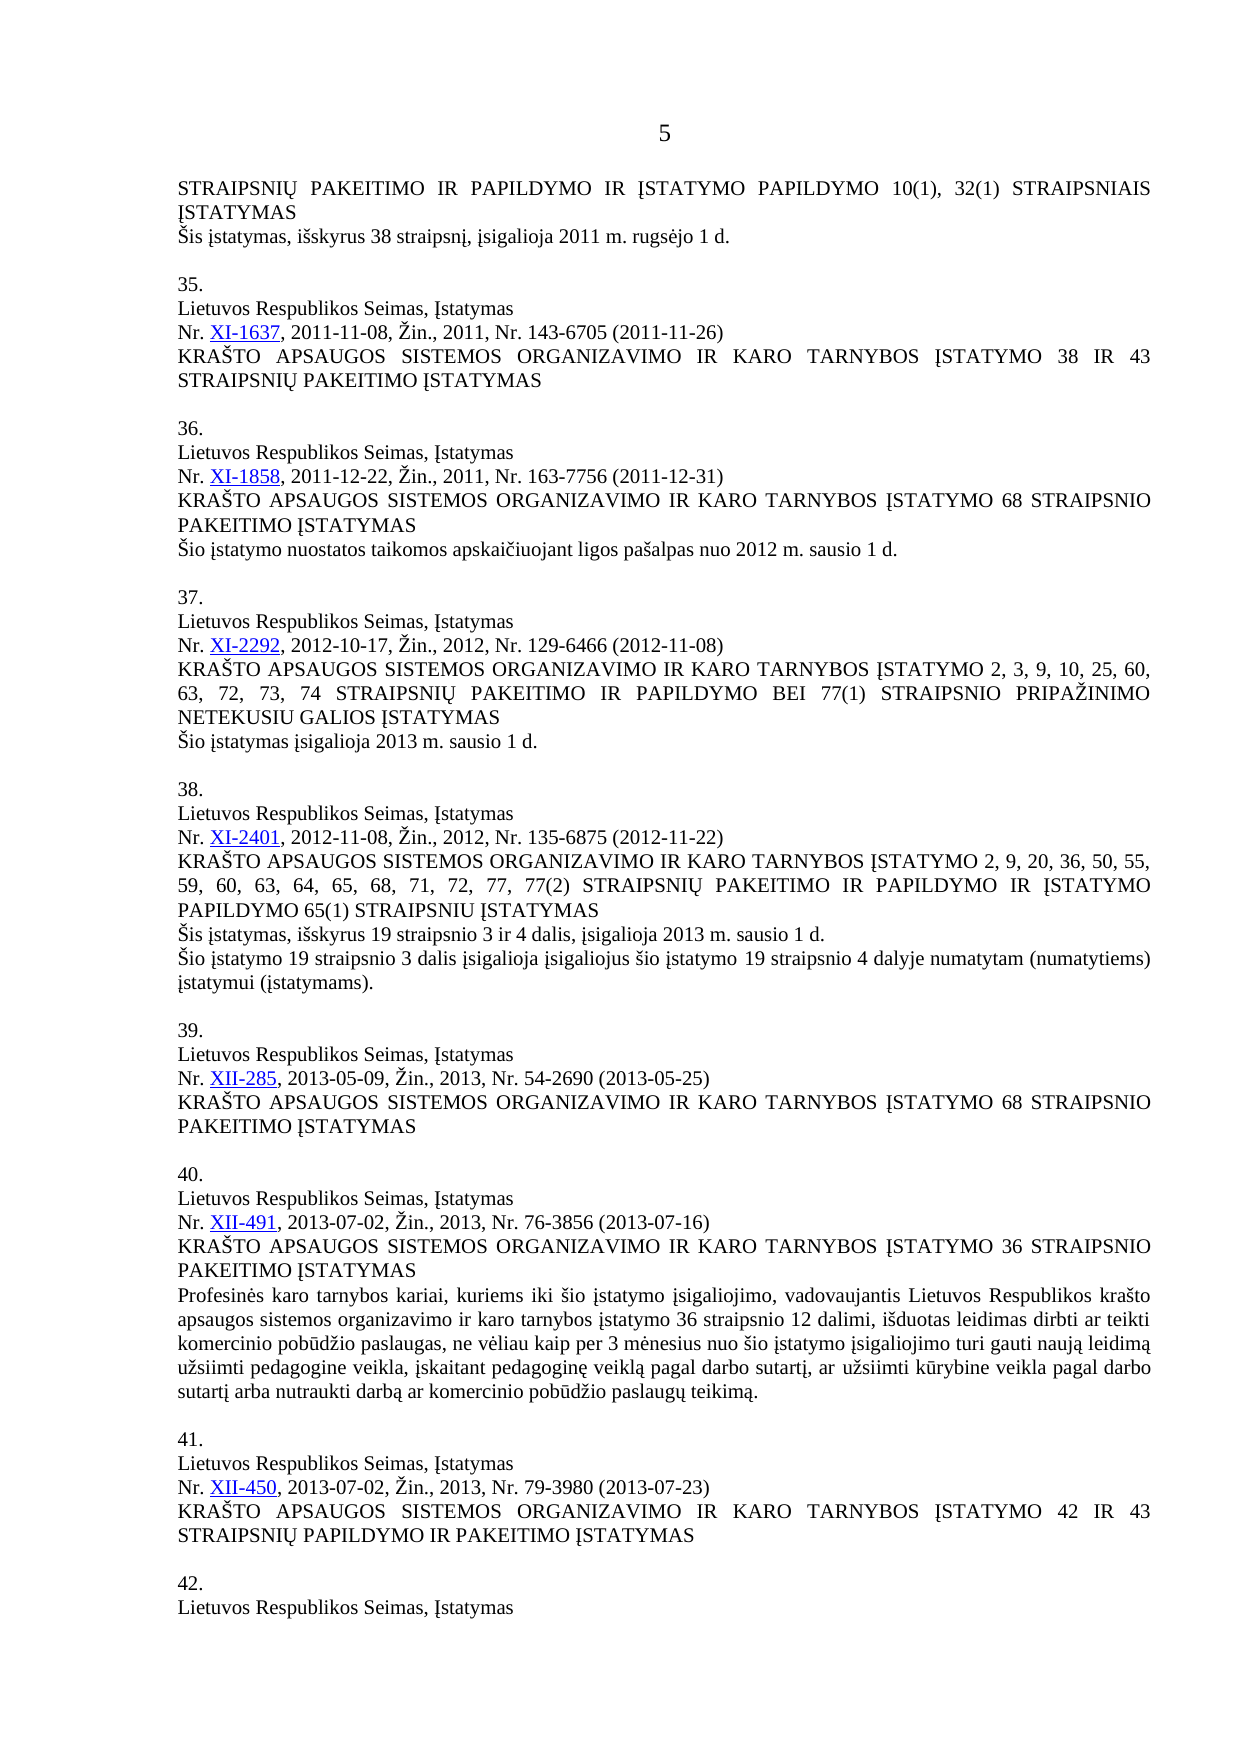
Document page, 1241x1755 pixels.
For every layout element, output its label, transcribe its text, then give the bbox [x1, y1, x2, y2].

text KRAŠTO APSAUGOS SISTEMOS ORGANIZAVIMO IR KARO TARNYBOS ĮSTATYMO 38 IR 43 STRAIPSNIŲ PAKEITIMO ĮSTATYMAS [177, 344, 1152, 392]
text KRAŠTO APSAUGOS SISTEMOS ORGANIZAVIMO IR KARO TARNYBOS ĮSTATYMO 42 IR 43 STRAIPSNIŲ PAPILDYMO IR PAKEITIMO ĮSTATYMAS [177, 1499, 1152, 1547]
text Šis įstatymas, išskyrus 38 straipsnį, įsigalioja 2011 m. rugsėjo 1 d. [177, 224, 1152, 248]
text Nr. XII-285, 2013-05-09, Žin., 2013, Nr. 54-2690 (2013-05-25) [177, 1066, 1152, 1090]
text KRAŠTO APSAUGOS SISTEMOS ORGANIZAVIMO IR KARO TARNYBOS ĮSTATYMO 68 STRAIPSNIO PAKEITIMO ĮSTATYMAS [177, 1090, 1152, 1138]
text Šio įstatymo nuostatos taikomos apskaičiuojant ligos pašalpas nuo 2012 m. sausio 1 d. [177, 537, 1152, 561]
text 39. [177, 1018, 1152, 1042]
text Lietuvos Respublikos Seimas, Įstatymas [177, 609, 1152, 633]
text Lietuvos Respublikos Seimas, Įstatymas [177, 1186, 1152, 1210]
text KRAŠTO APSAUGOS SISTEMOS ORGANIZAVIMO IR KARO TARNYBOS ĮSTATYMO 2, 9, 20, 36, 50, 55, 59, 60, 63, 64, 65, 68, 71, 72, 77, 77(2) STRAIPSNIŲ PAKEITIMO IR PAPILDYMO IR ĮSTATYMO PAPILDYMO 65(1) STRAIPSNIU ĮSTATYMAS [177, 849, 1152, 922]
text Nr. XII-491, 2013-07-02, Žin., 2013, Nr. 76-3856 (2013-07-16) [177, 1210, 1152, 1234]
text KRAŠTO APSAUGOS SISTEMOS ORGANIZAVIMO IR KARO TARNYBOS ĮSTATYMO 36 STRAIPSNIO PAKEITIMO ĮSTATYMAS [177, 1234, 1152, 1282]
text 41. [177, 1427, 1152, 1451]
text STRAIPSNIŲ PAKEITIMO IR PAPILDYMO IR ĮSTATYMO PAPILDYMO 10(1), 32(1) STRAIPSNIAIS ĮSTATYMAS [177, 176, 1152, 224]
text 42. [177, 1571, 1152, 1595]
text Lietuvos Respublikos Seimas, Įstatymas [177, 801, 1152, 825]
text Nr. XI-2401, 2012-11-08, Žin., 2012, Nr. 135-6875 (2012-11-22) [177, 825, 1152, 849]
text 37. [177, 585, 1152, 609]
text Lietuvos Respublikos Seimas, Įstatymas [177, 1042, 1152, 1066]
text KRAŠTO APSAUGOS SISTEMOS ORGANIZAVIMO IR KARO TARNYBOS ĮSTATYMO 68 STRAIPSNIO PAKEITIMO ĮSTATYMAS [177, 488, 1152, 537]
text 36. [177, 416, 1152, 440]
text 40. [177, 1162, 1152, 1186]
text 35. [177, 272, 1152, 296]
text Lietuvos Respublikos Seimas, Įstatymas [177, 296, 1152, 320]
text Šio įstatymo 19 straipsnio 3 dalis įsigalioja įsigaliojus šio įstatymo 19 straipsnio 4 dalyje numatytam (numatytiems) įstatymui (įstatymams). [177, 946, 1152, 994]
text 38. [177, 777, 1152, 801]
text KRAŠTO APSAUGOS SISTEMOS ORGANIZAVIMO IR KARO TARNYBOS ĮSTATYMO 2, 3, 9, 10, 25, 60, 63, 72, 73, 74 STRAIPSNIŲ PAKEITIMO IR PAPILDYMO BEI 77(1) STRAIPSNIO PRIPAŽINIMO NETEKUSIU GALIOS ĮSTATYMAS [177, 657, 1152, 729]
text Nr. XII-450, 2013-07-02, Žin., 2013, Nr. 79-3980 (2013-07-23) [177, 1475, 1152, 1499]
text Profesinės karo tarnybos kariai, kuriems iki šio įstatymo įsigaliojimo, vadovaujantis Lietuvos Respublikos krašto apsaugos sistemos organizavimo ir karo tarnybos įstatymo 36 straipsnio 12 dalimi, išduotas leidimas dirbti ar teikti komercinio pobūdžio paslaugas, ne vėliau kaip per 3 mėnesius nuo šio įstatymo įsigaliojimo turi gauti naują leidimą užsiimti pedagogine veikla, įskaitant pedagoginę veiklą pagal darbo sutartį, ar užsiimti kūrybine veikla pagal darbo sutartį arba nutraukti darbą ar komercinio pobūdžio paslaugų teikimą. [177, 1282, 1152, 1403]
text Lietuvos Respublikos Seimas, Įstatymas [177, 1595, 1152, 1619]
text Šis įstatymas, išskyrus 19 straipsnio 3 ir 4 dalis, įsigalioja 2013 m. sausio 1 d. [177, 922, 1152, 946]
text Lietuvos Respublikos Seimas, Įstatymas [177, 440, 1152, 464]
text Šio įstatymas įsigalioja 2013 m. sausio 1 d. [177, 729, 1152, 753]
text Nr. XI-1858, 2011-12-22, Žin., 2011, Nr. 163-7756 (2011-12-31) [177, 464, 1152, 488]
text Nr. XI-2292, 2012-10-17, Žin., 2012, Nr. 129-6466 (2012-11-08) [177, 633, 1152, 657]
text Lietuvos Respublikos Seimas, Įstatymas [177, 1451, 1152, 1475]
text Nr. XI-1637, 2011-11-08, Žin., 2011, Nr. 143-6705 (2011-11-26) [177, 320, 1152, 344]
